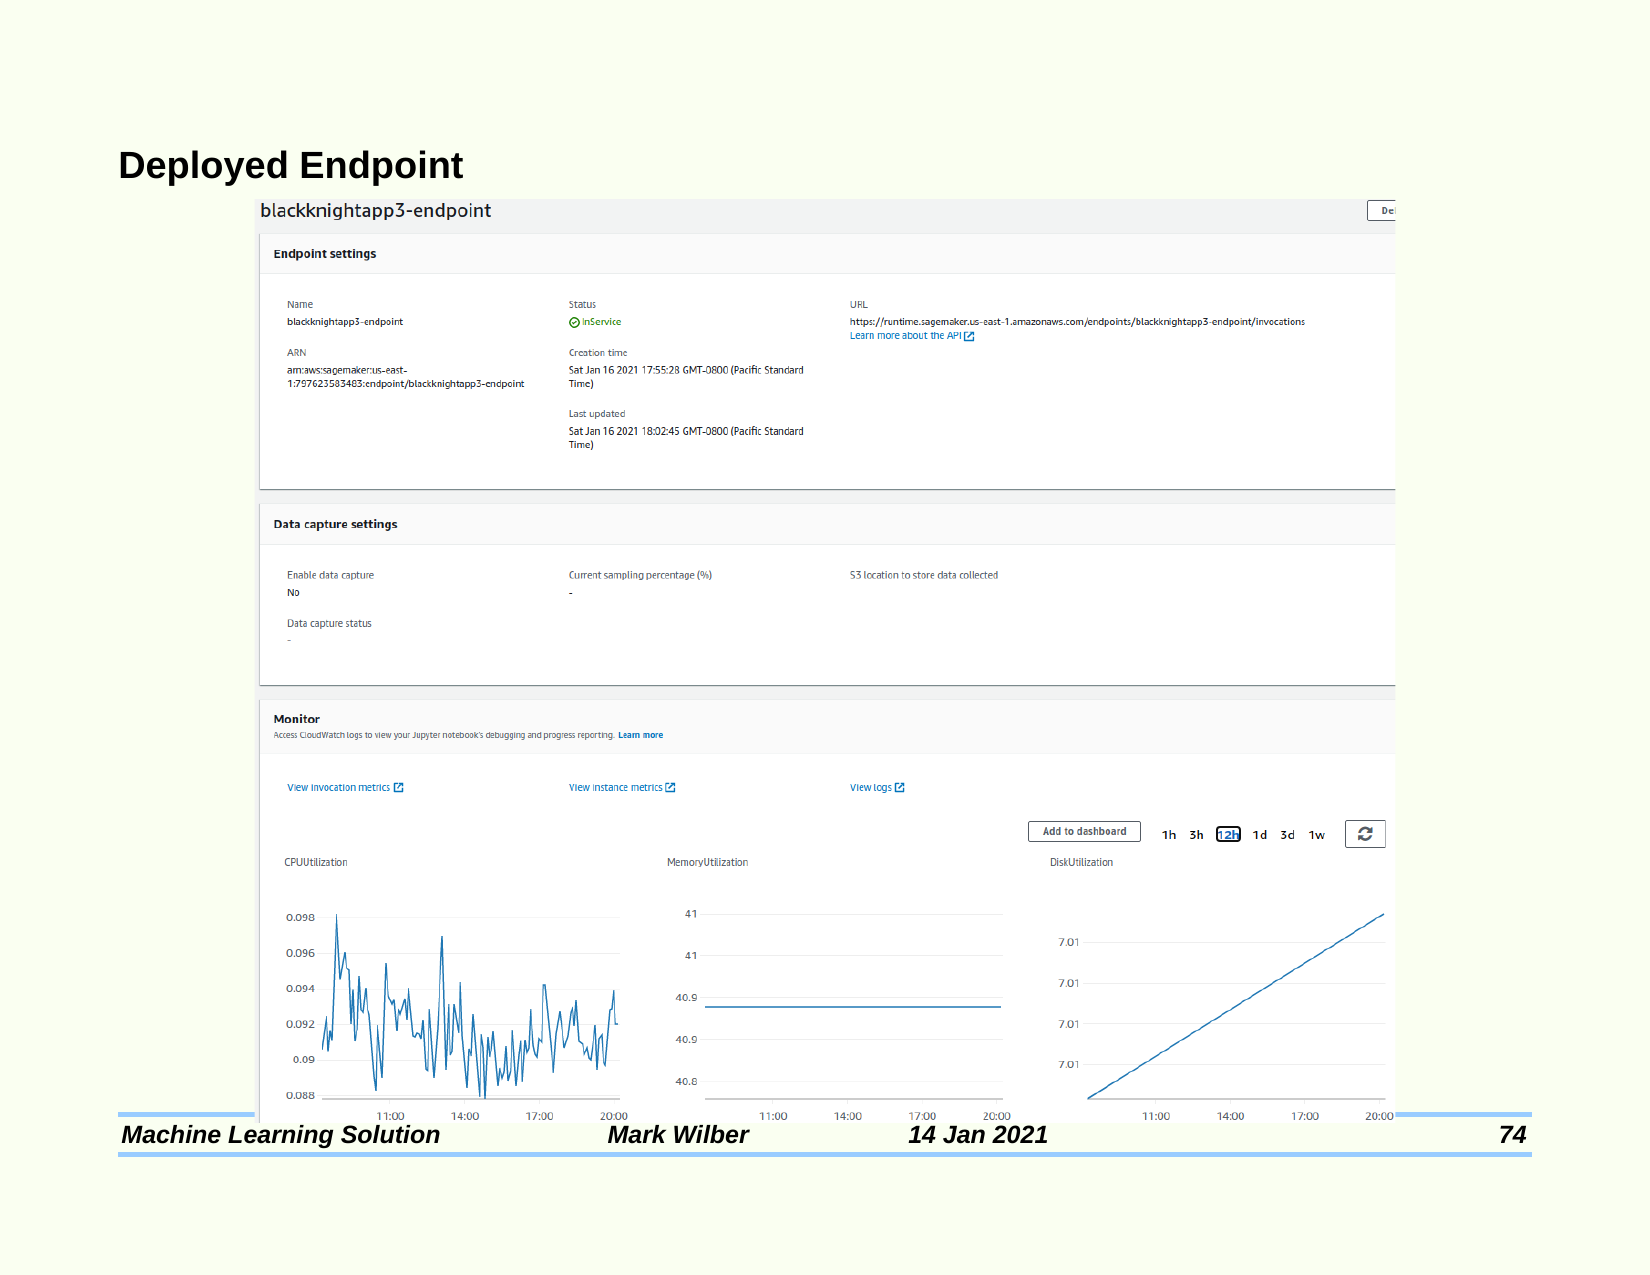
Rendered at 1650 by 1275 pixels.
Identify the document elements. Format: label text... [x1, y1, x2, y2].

table_header 🥲 [118, 238, 173, 308]
subtitle Deployed Endpoint [118, 143, 1532, 187]
picture [254, 199, 1396, 1123]
